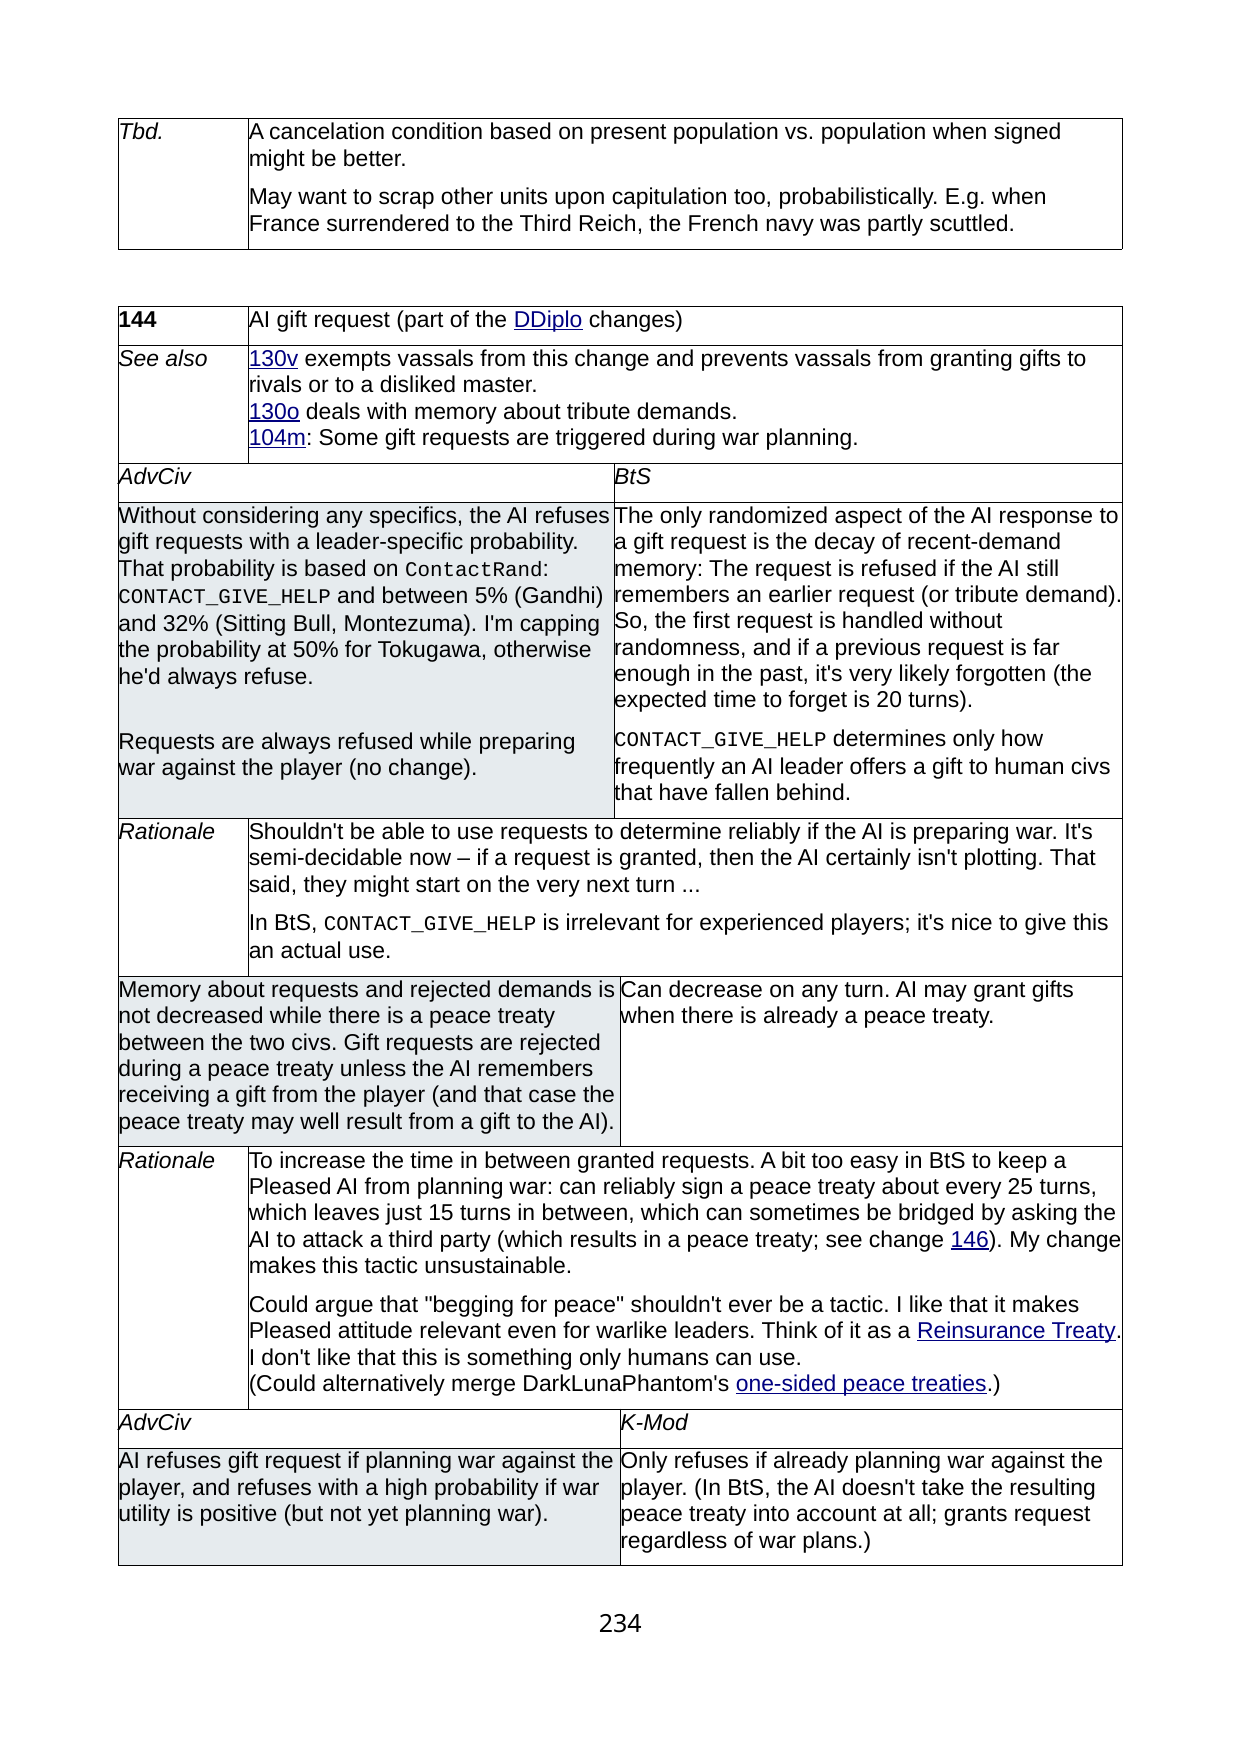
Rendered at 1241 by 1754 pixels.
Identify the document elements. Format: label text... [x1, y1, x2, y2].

table_header AI gift request (part of the DDiplo changes) [249, 307, 1122, 345]
table_cell Rationale [119, 819, 248, 976]
table_cell Memory about requests and rejected demands is not decreased while there is a peace treaty between the two civs. Gift requests are rejected during a peace treaty unless the AI remembers receiving a gift from the player (and that case the peace treaty may well result from a gift to the AI). [119, 977, 620, 1146]
table_cell AdvCiv [119, 464, 614, 502]
table_cell AdvCiv [119, 1410, 620, 1447]
table_cell Only refuses if already planning war against the player. (In BtS, the AI doesn't take the resulting peace treaty into account at all; grants request regardless of war plans.) [621, 1449, 1122, 1565]
table_cell BtS [615, 464, 1122, 502]
table_cell See also [119, 346, 248, 463]
table_cell To increase the time in between granted requests. A bit too easy in BtS to keep a Pleased AI from planning war: can reliably sign a peace treaty about every 25 turns, which leaves just 15 turns in between, which can sometimes be bridged by asking the AI to attack a third party (which results in a peace treaty; see change 146). My change makes this tactic unsustainable. Could argue that "begging for peace" shouldn't ever be a tactic. I like that it makes Pleased attitude relevant even for warlike leaders. Think of it as a Reinsurance Treaty. I don't like that this is something only humans can use. (Could alternatively merge DarkLunaPhantom's one-sided peace treaties.) [249, 1147, 1122, 1408]
table_cell The only randomized aspect of the AI response to a gift request is the decay of recent-demand memory: The request is refused if the AI still remembers an earlier request (or tribute demand). So, the first request is handled without randomness, and if a previous request is far enough in the past, it's very likely forgotten (the expected time to forget is 20 turns). CONTACT_GIVE_HELP determines only how frequently an AI leader offers a gift to human civs that have fallen behind. [615, 503, 1122, 818]
table_cell K-Mod [621, 1410, 1122, 1447]
table_cell Without considering any specifics, the AI refuses gift requests with a leader-specific probability. That probability is based on ContactRand: CONTACT_GIVE_HELP and between 5% (Gandhi) and 32% (Sitting Bull, Montezuma). I'm capping the probability at 50% for Tokugawa, otherwise he'd always refuse. Requests are always refused while preparing war against the player (no change). [119, 503, 614, 818]
table_cell Can decrease on any turn. AI may grant gifts when there is already a peace treaty. [621, 977, 1122, 1146]
table_cell Shouldn't be able to use requests to determine reliably if the AI is preparing war. It's semi-decidable now – if a request is granted, then the AI certainly isn't plotting. That said, they might start on the very next turn ... In BtS, CONTACT_GIVE_HELP is irrelevant for experienced players; it's nice to give this an actual use. [249, 819, 1122, 976]
table_cell Rationale [119, 1147, 248, 1408]
table_cell 130v exempts vassals from this change and prevents vassals from granting gifts to rivals or to a disliked master. 130o deals with memory about tribute demands. 104m: Some gift requests are triggered during war planning. [249, 346, 1122, 463]
table_cell AI refuses gift request if planning war against the player, and refuses with a high probability if war utility is positive (but not yet planning war). [119, 1449, 620, 1565]
table_header 144 [119, 307, 248, 345]
table_cell A cancelation condition based on present population vs. population when signed might be better. May want to scrap other units upon capitulation too, probabilistically. E.g. when France surrendered to the Third Reich, the French navy was partly scuttled. [249, 119, 1122, 248]
table_cell Tbd. [119, 119, 248, 248]
